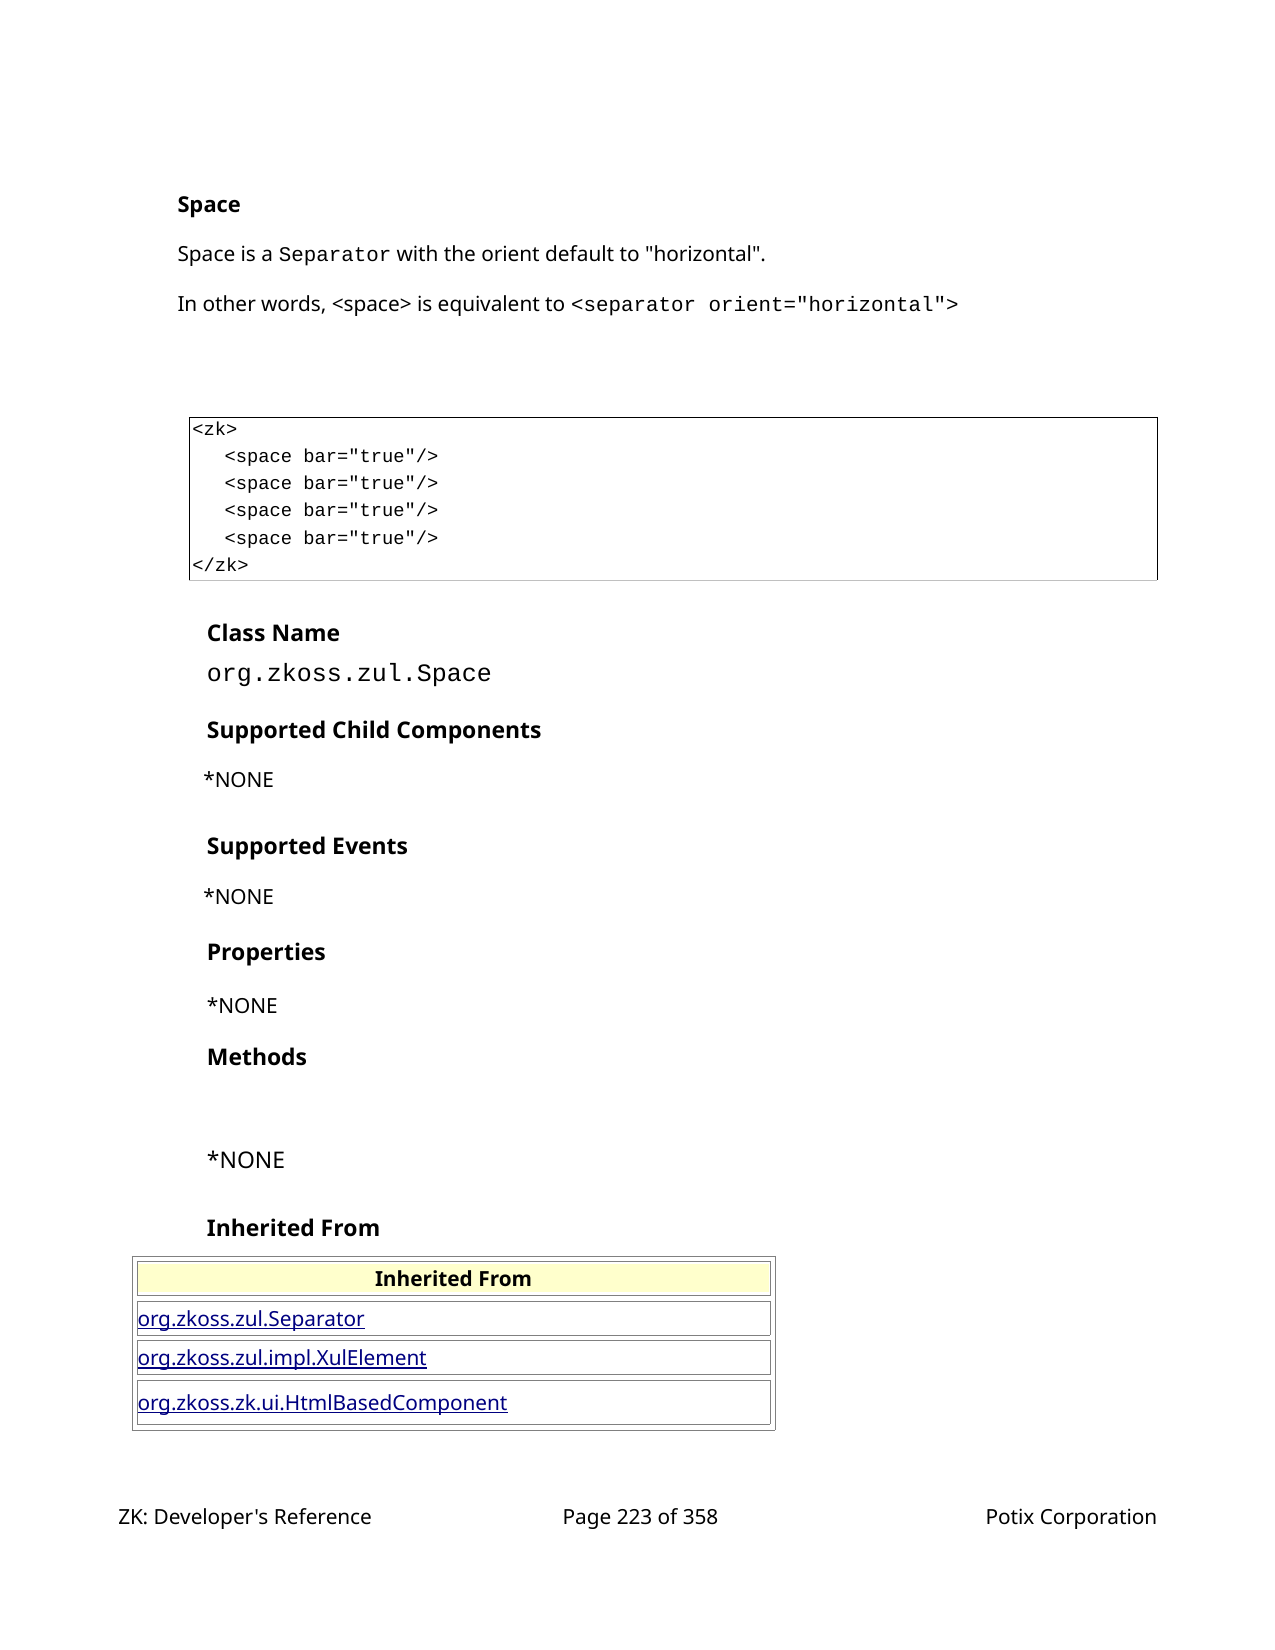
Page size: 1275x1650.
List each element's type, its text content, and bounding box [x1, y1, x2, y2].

table_cell org.zkoss.zul.impl.XulElement [134, 1335, 772, 1374]
text Methods [207, 1041, 1157, 1072]
text *NONE [118, 765, 1157, 794]
text <zk> [190, 418, 1157, 441]
text <space bar="true"/> [190, 498, 1157, 523]
text </zk> [190, 553, 1157, 580]
text Space is a Separator with the orient default to "horizontal". [177, 239, 1157, 268]
subtitle *NONE [207, 992, 1157, 1020]
text <space bar="true"/> [190, 471, 1157, 495]
text In other words, <space> is equivalent to <separator orient="horizontal"> [177, 289, 1157, 317]
subtitle Space [177, 189, 1157, 219]
table_cell org.zkoss.zul.Separator [134, 1295, 772, 1335]
subtitle Supported Events [207, 830, 1157, 862]
subtitle Inherited From [207, 1212, 1157, 1243]
table_header Inherited From [134, 1257, 772, 1295]
text *NONE [207, 1144, 1157, 1176]
subtitle Class Name [207, 617, 1157, 648]
text <space bar="true"/> [190, 444, 1157, 468]
text org.zkoss.zul.Space [207, 660, 1157, 688]
text <space bar="true"/> [190, 526, 1157, 550]
text *NONE [118, 882, 1157, 910]
table_cell org.zkoss.zk.ui.HtmlBasedComponent [134, 1374, 772, 1424]
subtitle Properties [207, 935, 1157, 967]
subtitle Supported Child Components [207, 713, 1157, 745]
